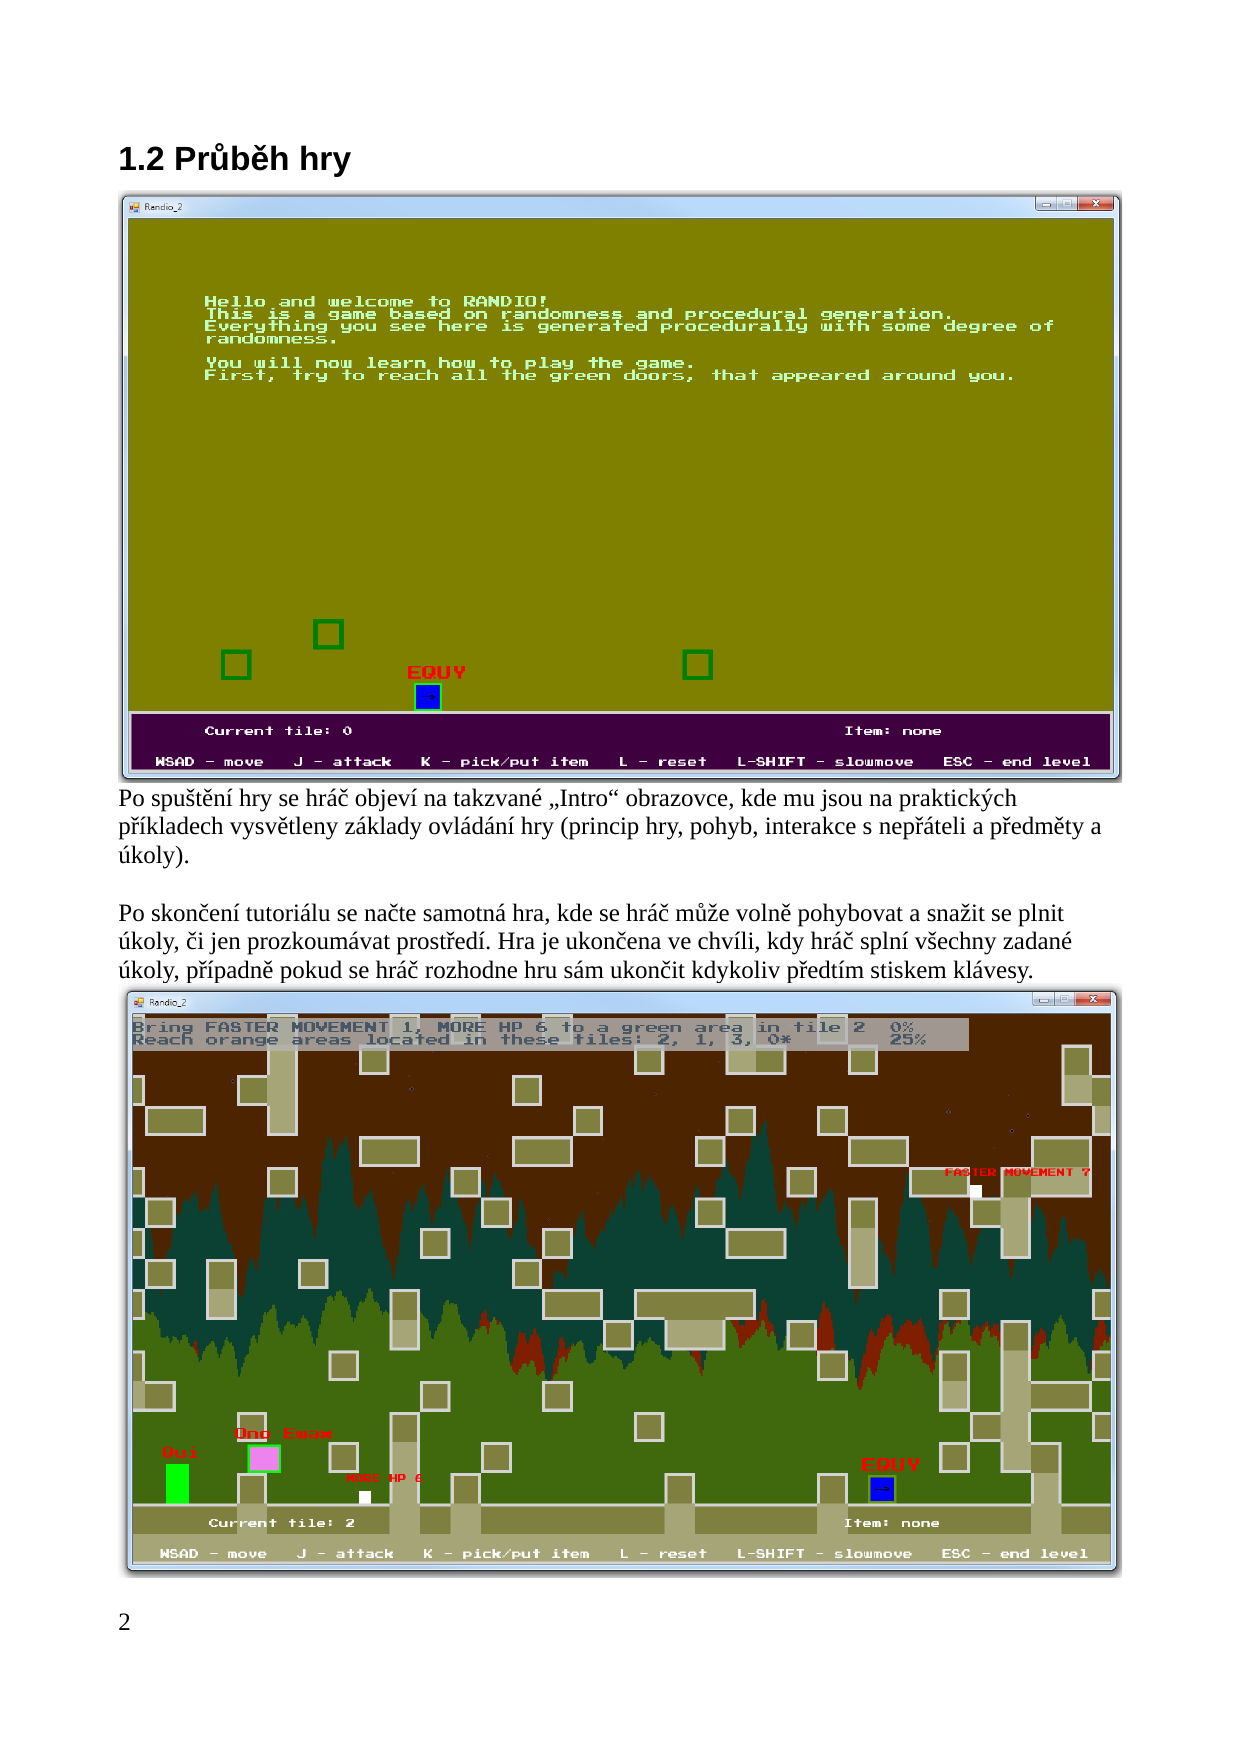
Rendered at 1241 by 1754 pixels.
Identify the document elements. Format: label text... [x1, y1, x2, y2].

subtitle 1.2 Průběh hry [118, 139, 1122, 178]
picture [118, 190, 1123, 783]
text Po skončení tutoriálu se načte samotná hra, kde se hráč může volně pohybovat a snažit se plnit úkoly, či jen prozkoumávat prostředí. Hra je ukončena ve chvíli, kdy hráč splní všechny zadané úkoly, případně pokud se hráč rozhodne hru sám ukončit kdykoliv předtím stiskem klávesy. [118, 898, 1122, 983]
picture [118, 983, 1123, 1578]
text Po spuštění hry se hráč objeví na takzvané „Intro“ obrazovce, kde mu jsou na praktických příkladech vysvětleny základy ovládání hry (princip hry, pohyb, interakce s nepřáteli a předměty a úkoly). [118, 783, 1122, 869]
